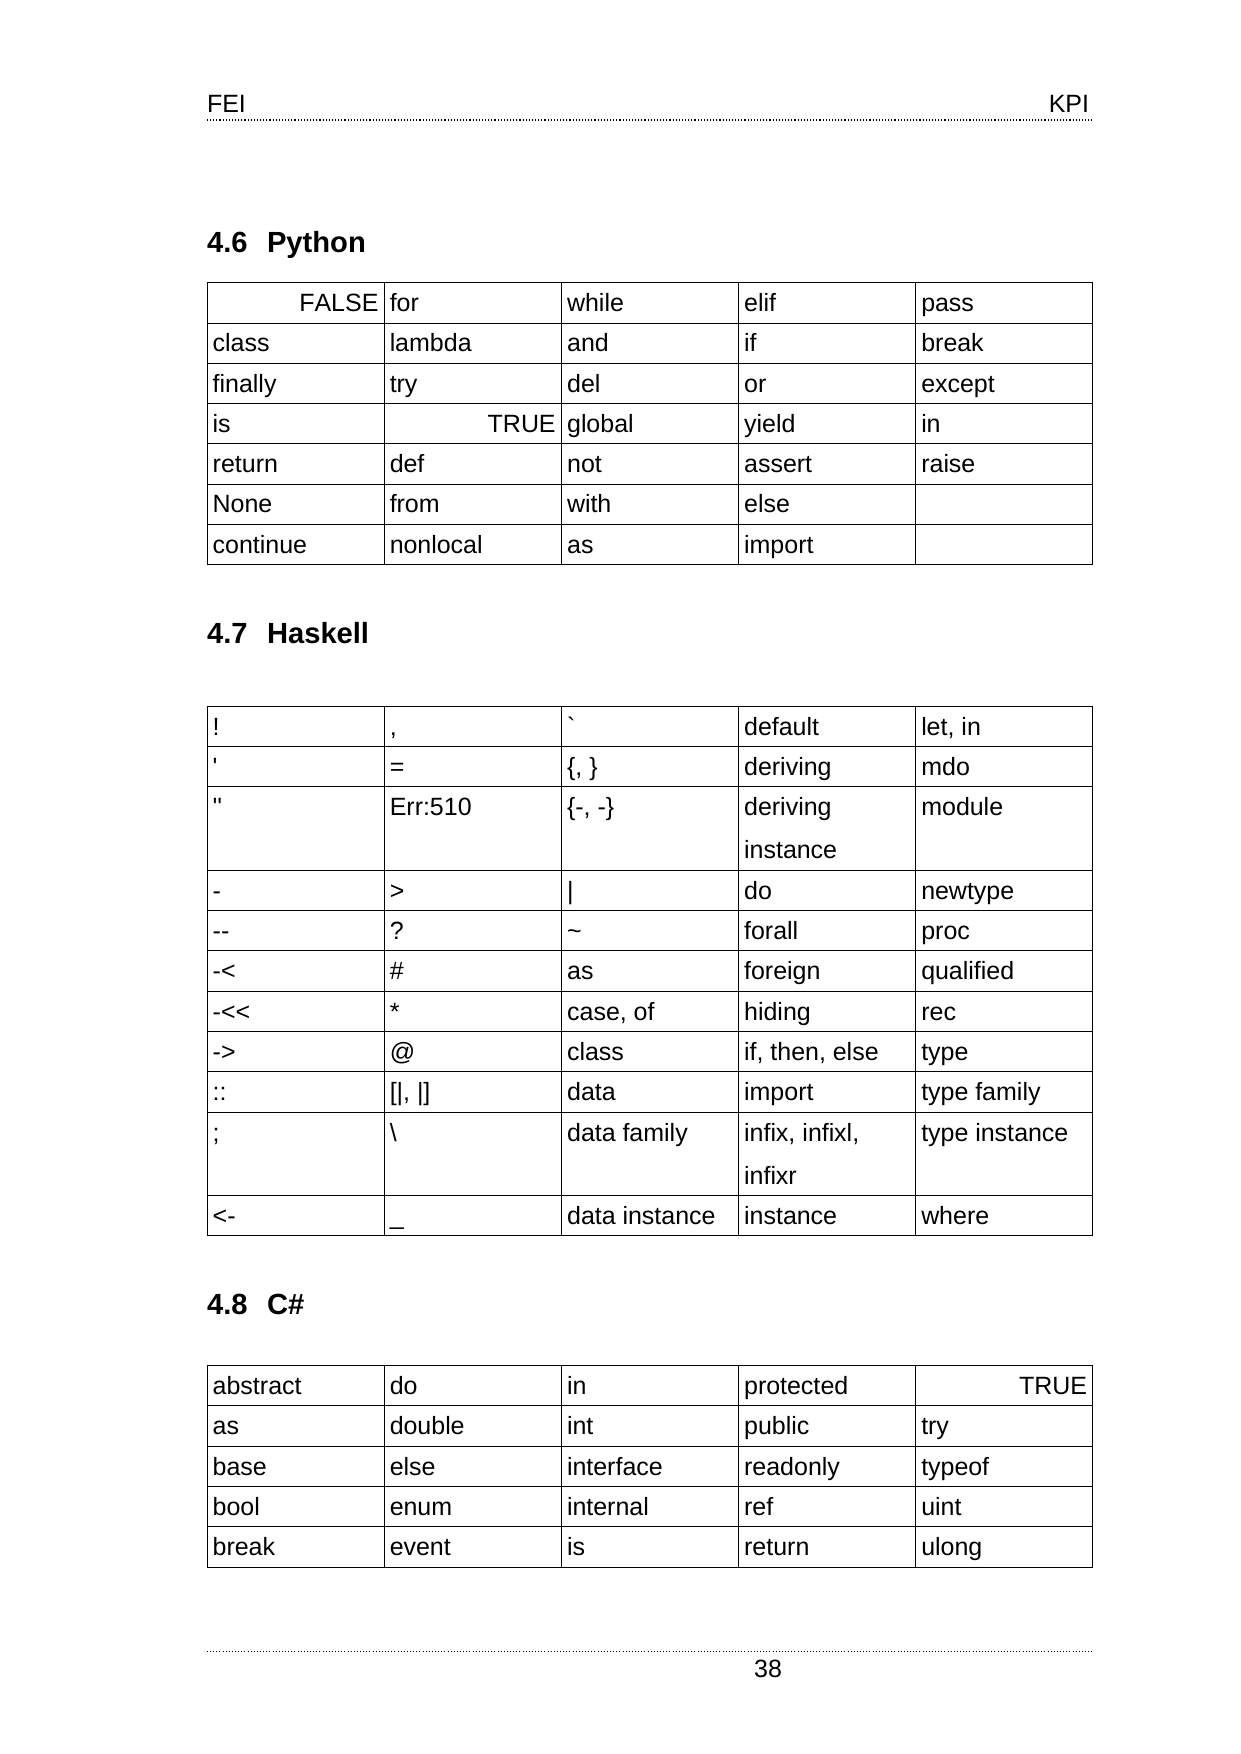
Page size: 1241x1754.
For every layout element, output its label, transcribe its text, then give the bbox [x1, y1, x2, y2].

table_cell -< [208, 951, 384, 991]
table_header for [385, 283, 561, 322]
table_cell yield [739, 404, 915, 443]
table_cell or [739, 364, 915, 403]
table_cell interface [562, 1447, 738, 1486]
table_cell {, } [562, 747, 738, 786]
table_cell class [562, 1032, 738, 1071]
table_cell Err:510 [385, 787, 561, 870]
table_cell = [385, 747, 561, 786]
table_cell * [385, 992, 561, 1031]
table_cell where [916, 1196, 1092, 1235]
table_cell \ [385, 1113, 561, 1195]
table_cell event [385, 1527, 561, 1567]
table_cell typeof [916, 1447, 1092, 1486]
table_cell [916, 485, 1092, 524]
table_cell except [916, 364, 1092, 403]
table_cell | [562, 871, 738, 910]
table_cell TRUE [385, 404, 561, 443]
table_cell import [739, 525, 915, 564]
table_cell '' [208, 787, 384, 870]
table_cell instance [739, 1196, 915, 1235]
table_cell in [916, 404, 1092, 443]
table_cell @ [385, 1032, 561, 1071]
table_cell bool [208, 1487, 384, 1526]
table_cell ' [208, 747, 384, 786]
table_cell ~ [562, 911, 738, 950]
list C# [207, 1287, 1092, 1321]
table_header do [385, 1366, 561, 1405]
table_cell rec [916, 992, 1092, 1031]
table_cell deriving instance [739, 787, 915, 870]
table_cell as [208, 1406, 384, 1446]
table_cell assert [739, 444, 915, 484]
table_cell import [739, 1072, 915, 1112]
table_cell else [385, 1447, 561, 1486]
table_cell module [916, 787, 1092, 870]
table_cell data instance [562, 1196, 738, 1235]
table_cell newtype [916, 871, 1092, 910]
table_header in [562, 1366, 738, 1405]
table_cell enum [385, 1487, 561, 1526]
table_cell type family [916, 1072, 1092, 1112]
table_cell <- [208, 1196, 384, 1235]
table_header ` [562, 707, 738, 746]
table_header , [385, 707, 561, 746]
table_cell as [562, 525, 738, 564]
table_cell # [385, 951, 561, 991]
table_cell qualified [916, 951, 1092, 991]
table_cell if [739, 324, 915, 363]
table_cell -- [208, 911, 384, 950]
table_cell try [916, 1406, 1092, 1446]
table_cell ; [208, 1113, 384, 1195]
table_cell return [739, 1527, 915, 1567]
table_cell else [739, 485, 915, 524]
table_cell data family [562, 1113, 738, 1195]
table_header default [739, 707, 915, 746]
table_cell lambda [385, 324, 561, 363]
table_cell do [739, 871, 915, 910]
table_cell as [562, 951, 738, 991]
table_cell del [562, 364, 738, 403]
table_cell ref [739, 1487, 915, 1526]
table_header while [562, 283, 738, 322]
list Python [207, 226, 1092, 259]
table_cell > [385, 871, 561, 910]
table_cell None [208, 485, 384, 524]
table_cell - [208, 871, 384, 910]
table_cell global [562, 404, 738, 443]
table_cell ulong [916, 1527, 1092, 1567]
table_cell return [208, 444, 384, 484]
table_cell double [385, 1406, 561, 1446]
table_cell infix, infixl, infixr [739, 1113, 915, 1195]
table_cell foreign [739, 951, 915, 991]
table_cell class [208, 324, 384, 363]
table_cell deriving [739, 747, 915, 786]
table_cell continue [208, 525, 384, 564]
table_cell :: [208, 1072, 384, 1112]
table_cell from [385, 485, 561, 524]
table_cell finally [208, 364, 384, 403]
table_cell nonlocal [385, 525, 561, 564]
table_cell break [208, 1527, 384, 1567]
table_cell is [562, 1527, 738, 1567]
table_cell data [562, 1072, 738, 1112]
table_cell uint [916, 1487, 1092, 1526]
table_cell base [208, 1447, 384, 1486]
table_cell [|, |] [385, 1072, 561, 1112]
table_cell mdo [916, 747, 1092, 786]
table_header let, in [916, 707, 1092, 746]
table_header FALSE [208, 283, 384, 322]
table_header elif [739, 283, 915, 322]
table_cell int [562, 1406, 738, 1446]
table_cell break [916, 324, 1092, 363]
table_cell [916, 525, 1092, 564]
table_cell -> [208, 1032, 384, 1071]
table_cell raise [916, 444, 1092, 484]
table_cell readonly [739, 1447, 915, 1486]
table_cell _ [385, 1196, 561, 1235]
table_cell try [385, 364, 561, 403]
table_cell hiding [739, 992, 915, 1031]
table_cell internal [562, 1487, 738, 1526]
table_cell -<< [208, 992, 384, 1031]
table_cell not [562, 444, 738, 484]
table_cell type [916, 1032, 1092, 1071]
table_cell public [739, 1406, 915, 1446]
table_cell def [385, 444, 561, 484]
table_cell {-, -} [562, 787, 738, 870]
table_header ! [208, 707, 384, 746]
table_header protected [739, 1366, 915, 1405]
table_cell ? [385, 911, 561, 950]
table_cell if, then, else [739, 1032, 915, 1071]
list Haskell [207, 616, 1092, 650]
table_cell case, of [562, 992, 738, 1031]
table_cell is [208, 404, 384, 443]
table_header abstract [208, 1366, 384, 1405]
table_cell proc [916, 911, 1092, 950]
table_cell and [562, 324, 738, 363]
table_cell type instance [916, 1113, 1092, 1195]
table_cell with [562, 485, 738, 524]
table_header pass [916, 283, 1092, 322]
table_header TRUE [916, 1366, 1092, 1405]
table_cell forall [739, 911, 915, 950]
